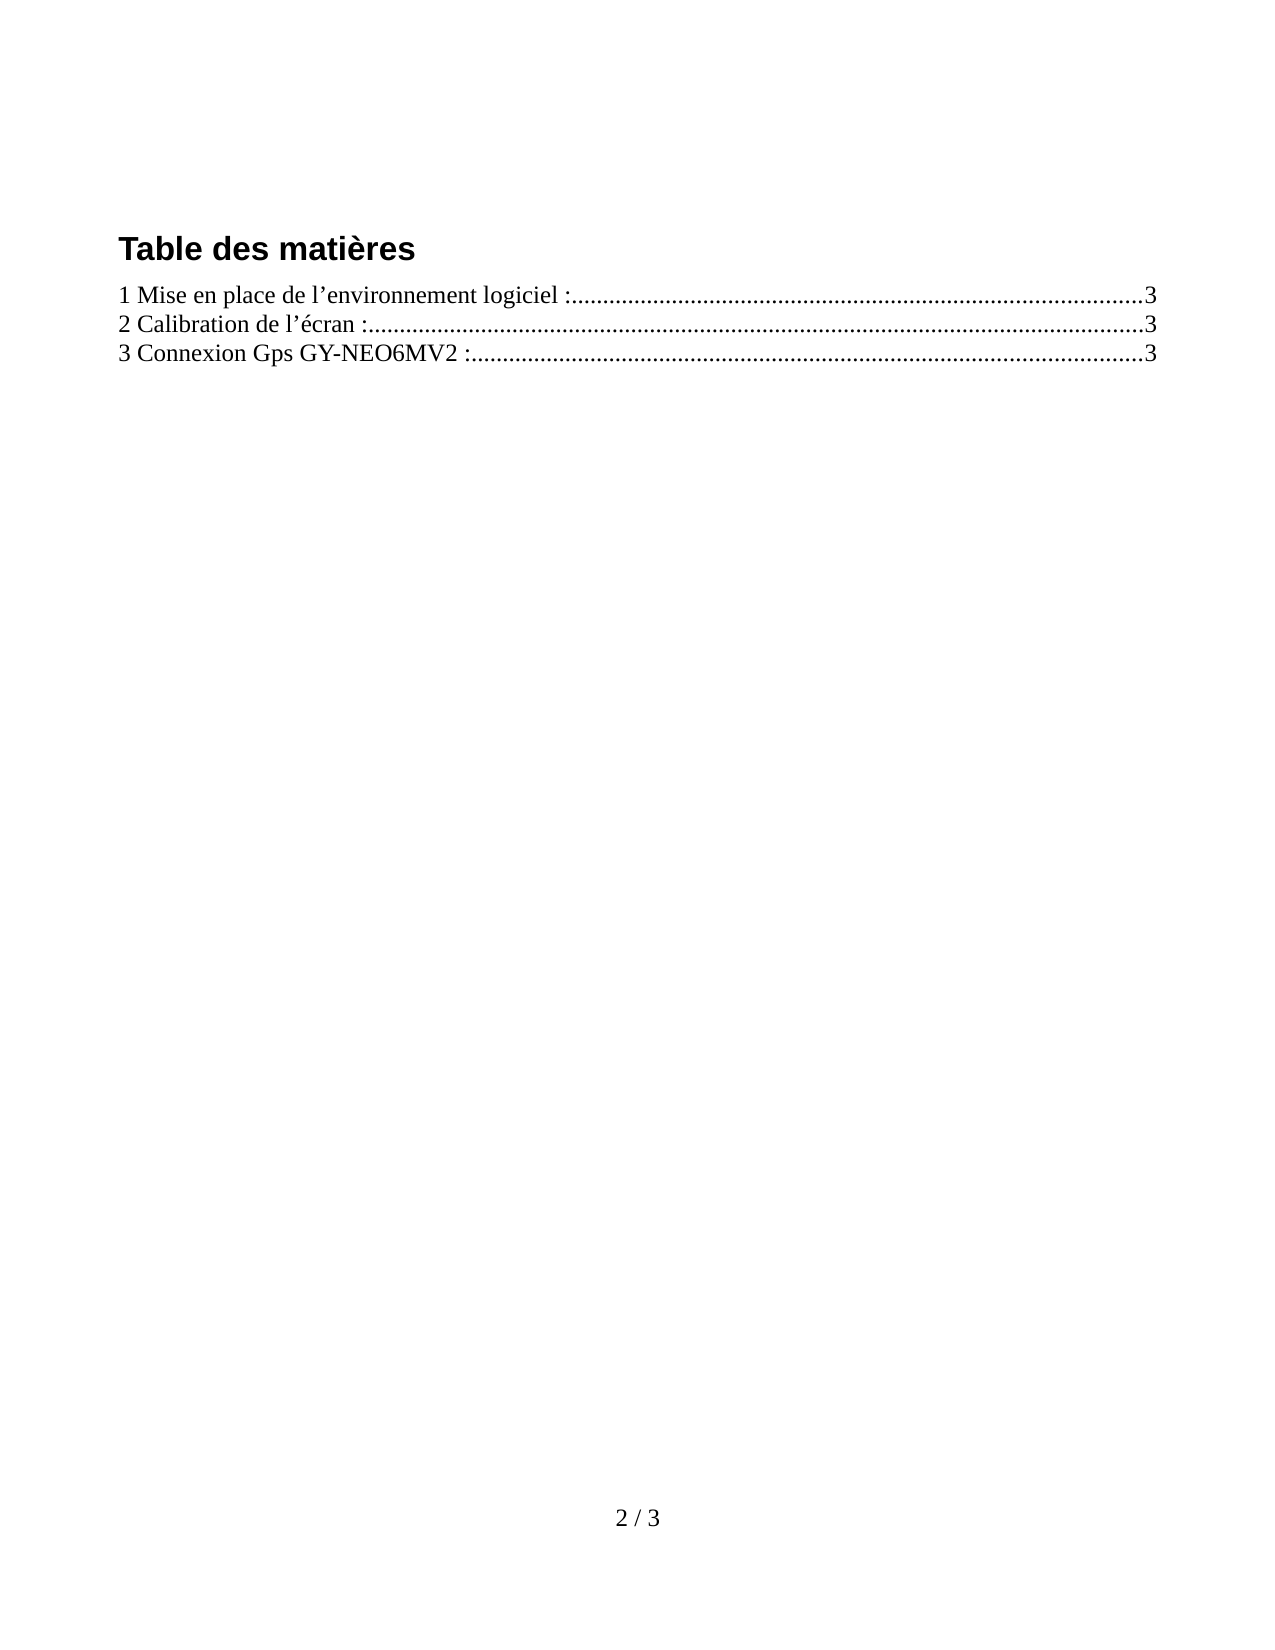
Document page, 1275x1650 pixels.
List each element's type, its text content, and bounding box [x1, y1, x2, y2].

text 2 Calibration de l’écran : 3 [118, 309, 1157, 338]
text 1 Mise en place de l’environnement logiciel : 3 [118, 280, 1157, 309]
subtitle Table des matières [118, 229, 1157, 268]
text 3 Connexion Gps GY-NEO6MV2 : 3 [118, 338, 1157, 367]
